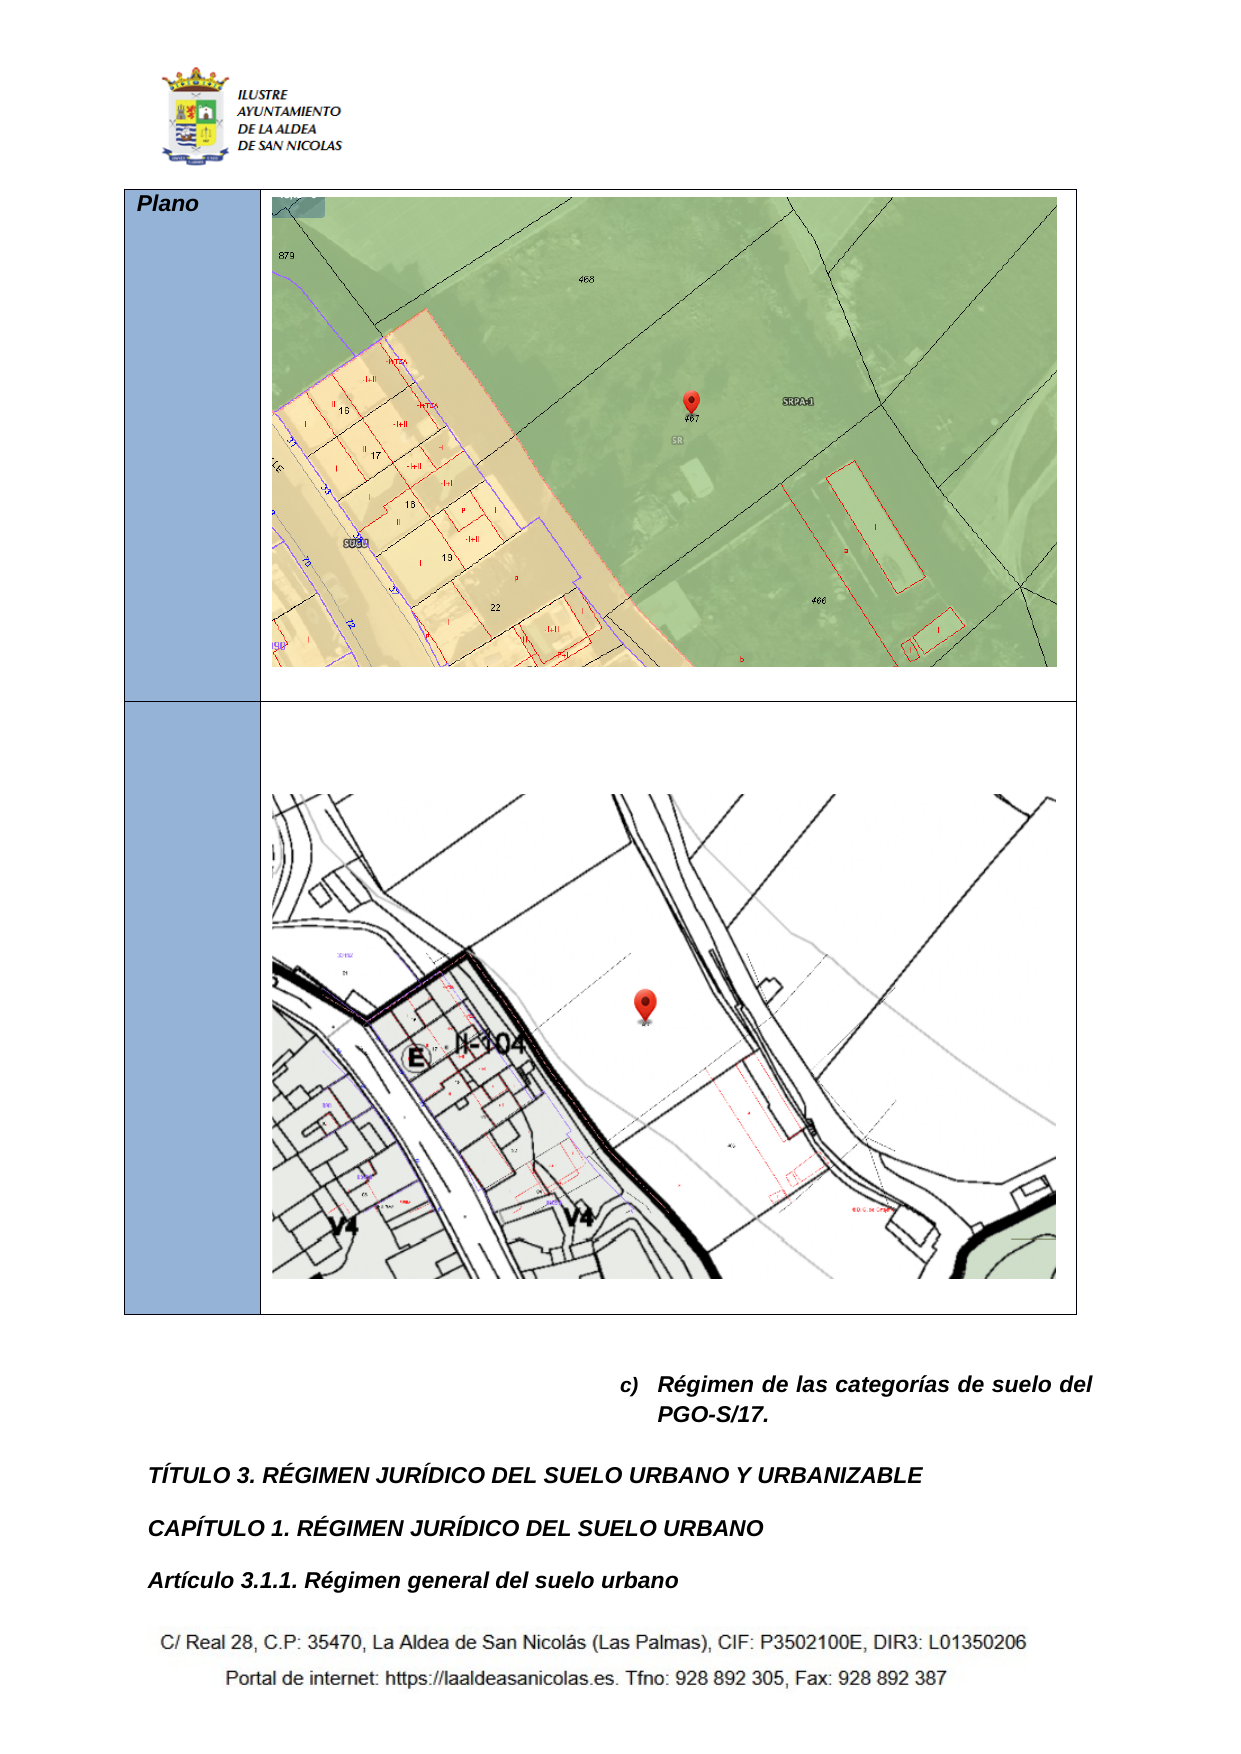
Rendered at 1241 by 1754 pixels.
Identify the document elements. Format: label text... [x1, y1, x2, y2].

text TÍTULO 3. RÉGIMEN JURÍDICO DEL SUELO URBANO Y URBANIZABLE [148, 1462, 1093, 1488]
picture [273, 794, 1055, 1279]
table_cell Plano [125, 190, 260, 701]
list Régimen de las categorías de suelo del PGO-S/17. [620, 1371, 1093, 1428]
table_cell [125, 702, 260, 1314]
picture [148, 1626, 1034, 1694]
picture [272, 197, 1056, 667]
table_cell [261, 702, 1076, 1314]
table_cell [261, 190, 1076, 701]
text CAPÍTULO 1. RÉGIMEN JURÍDICO DEL SUELO URBANO [148, 1514, 1093, 1541]
picture [148, 59, 358, 173]
text Artículo 3.1.1. Régimen general del suelo urbano [148, 1567, 1093, 1594]
